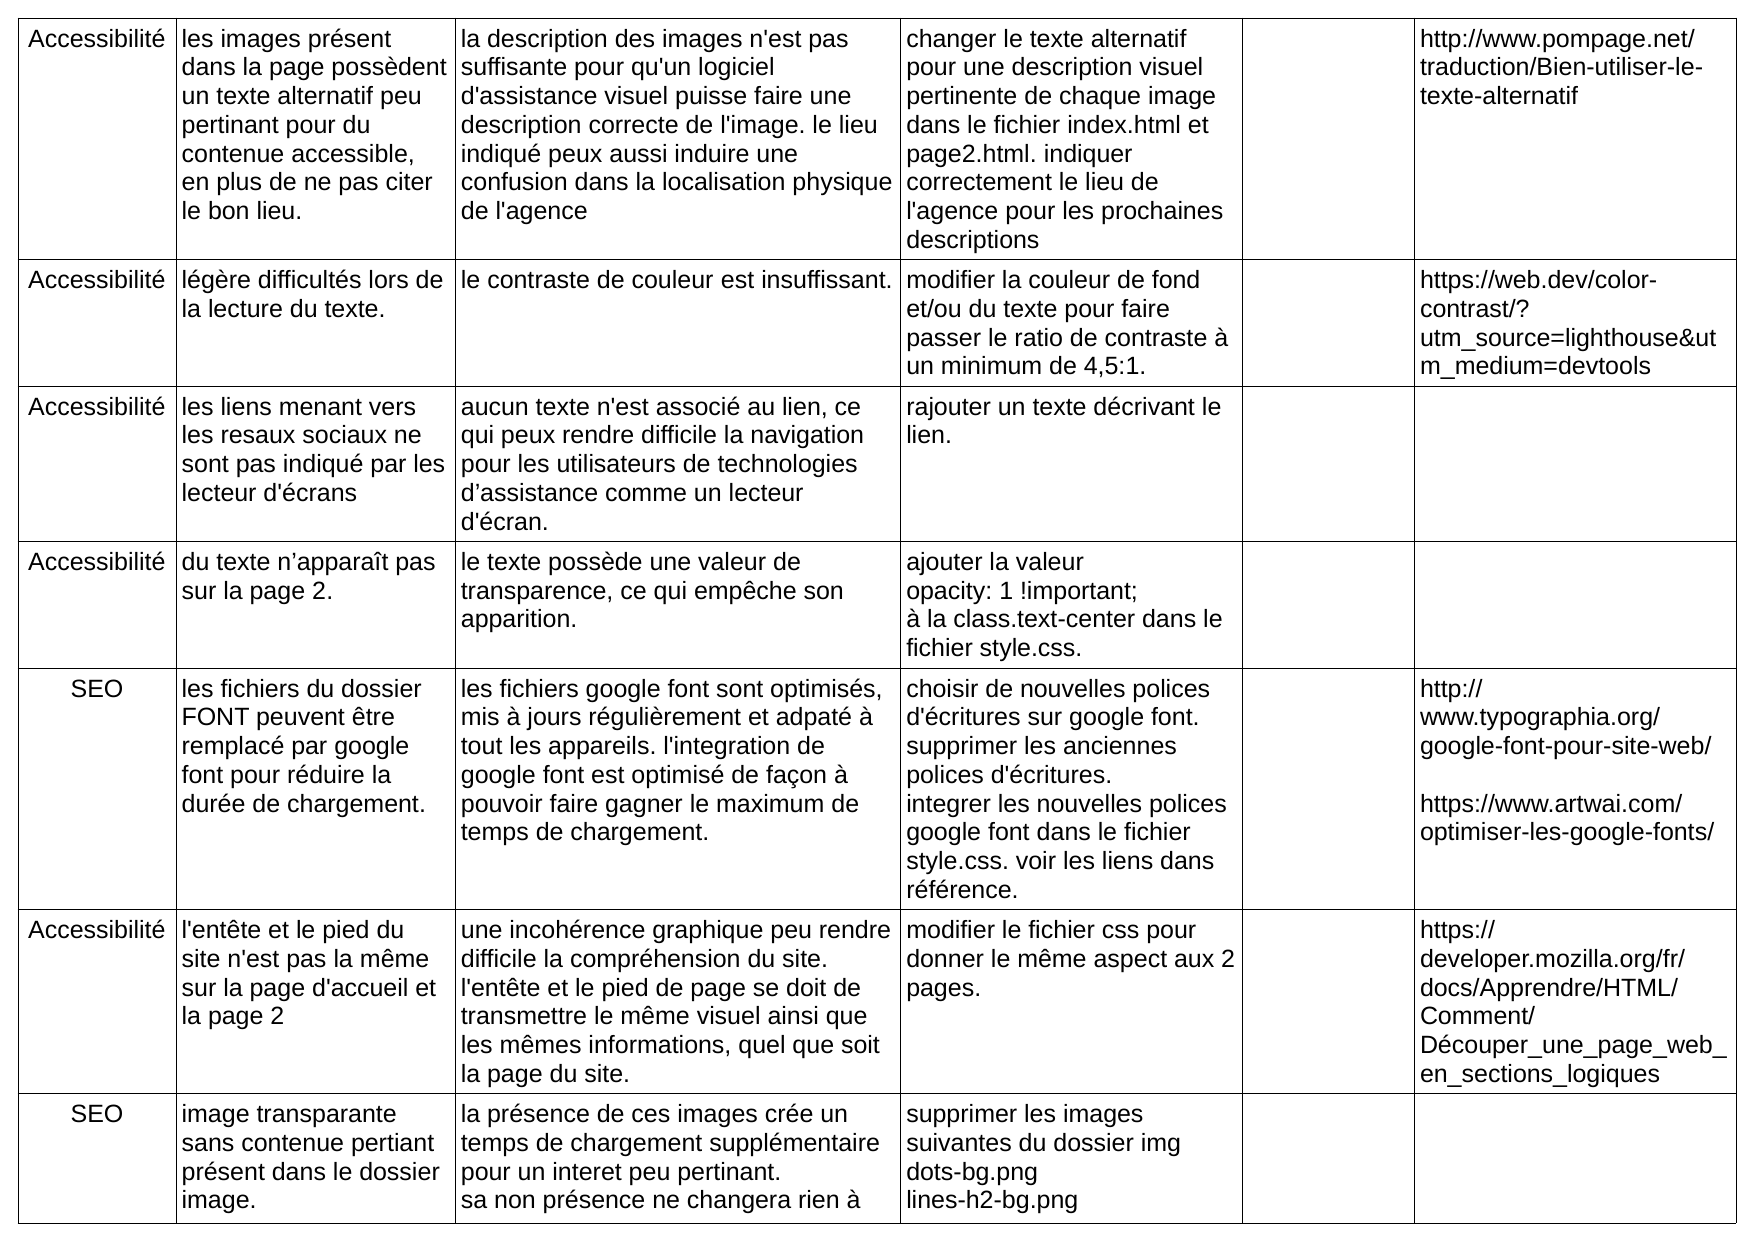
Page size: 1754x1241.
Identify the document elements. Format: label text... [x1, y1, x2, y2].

table_cell ajouter la valeur opacity: 1 !important; à la class.text-center dans le fichier style.css. [901, 542, 1242, 668]
table_cell [1243, 669, 1414, 909]
table_cell les images présent dans la page possèdent un texte alternatif peu pertinant pour du contenue accessible, en plus de ne pas citer le bon lieu. [177, 19, 455, 259]
table_cell modifier le fichier css pour donner le même aspect aux 2 pages. [901, 910, 1242, 1093]
table_cell [1243, 387, 1414, 541]
table_cell http://www.pompage.net/traduction/Bien-utiliser-le-texte-alternatif [1415, 19, 1736, 259]
table_cell [1243, 910, 1414, 1093]
table_cell les fichiers du dossier FONT peuvent être remplacé par google font pour réduire la durée de chargement. [177, 669, 455, 909]
table_cell Accessibilité [19, 542, 176, 668]
table_cell SEO [19, 669, 176, 909]
table_cell la description des images n'est pas suffisante pour qu'un logiciel d'assistance visuel puisse faire une description correcte de l'image. le lieu indiqué peux aussi induire une confusion dans la localisation physique de l'agence [456, 19, 900, 259]
table_cell Accessibilité [19, 19, 176, 259]
table_cell du texte n’apparaît pas sur la page 2. [177, 542, 455, 668]
table_cell aucun texte n'est associé au lien, ce qui peux rendre difficile la navigation pour les utilisateurs de technologies d’assistance comme un lecteur d'écran. [456, 387, 900, 541]
table_cell Accessibilité [19, 387, 176, 541]
table_cell image transparante sans contenue pertiant présent dans le dossier image. [177, 1094, 455, 1222]
table_cell https://web.dev/color-contrast/?utm_source=lighthouse&utm_medium=devtools [1415, 260, 1736, 386]
table_cell la présence de ces images crée un temps de chargement supplémentaire pour un interet peu pertinant. sa non présence ne changera rien à [456, 1094, 900, 1222]
table_cell [1415, 1094, 1736, 1222]
table_cell une incohérence graphique peu rendre difficile la compréhension du site. l'entête et le pied de page se doit de transmettre le même visuel ainsi que les mêmes informations, quel que soit la page du site. [456, 910, 900, 1093]
table_cell rajouter un texte décrivant le lien. [901, 387, 1242, 541]
table_cell supprimer les images suivantes du dossier img dots-bg.png lines-h2-bg.png [901, 1094, 1242, 1222]
table_cell [1243, 260, 1414, 386]
table_cell le contraste de couleur est insuffissant. [456, 260, 900, 386]
table_cell SEO [19, 1094, 176, 1222]
table_cell [1415, 542, 1736, 668]
table_cell les liens menant vers les resaux sociaux ne sont pas indiqué par les lecteur d'écrans [177, 387, 455, 541]
table_cell modifier la couleur de fond et/ou du texte pour faire passer le ratio de contraste à un minimum de 4,5:1. [901, 260, 1242, 386]
table_cell le texte possède une valeur de transparence, ce qui empêche son apparition. [456, 542, 900, 668]
table_cell Accessibilité [19, 910, 176, 1093]
table_cell [1243, 19, 1414, 259]
table_cell Accessibilité [19, 260, 176, 386]
table_cell l'entête et le pied du site n'est pas la même sur la page d'accueil et la page 2 [177, 910, 455, 1093]
table_cell [1243, 542, 1414, 668]
table_cell [1415, 387, 1736, 541]
table_cell les fichiers google font sont optimisés, mis à jours régulièrement et adpaté à tout les appareils. l'integration de google font est optimisé de façon à pouvoir faire gagner le maximum de temps de chargement. [456, 669, 900, 909]
table_cell choisir de nouvelles polices d'écritures sur google font. supprimer les anciennes polices d'écritures. integrer les nouvelles polices google font dans le fichier style.css. voir les liens dans référence. [901, 669, 1242, 909]
table_cell http://www.typographia.org/google-font-pour-site-web/ https://www.artwai.com/optimiser-les-google-fonts/ [1415, 669, 1736, 909]
table_cell [1243, 1094, 1414, 1222]
table_cell https://developer.mozilla.org/fr/docs/Apprendre/HTML/Comment/Découper_une_page_web_en_sections_logiques [1415, 910, 1736, 1093]
table_cell légère difficultés lors de la lecture du texte. [177, 260, 455, 386]
table_cell changer le texte alternatif pour une description visuel pertinente de chaque image dans le fichier index.html et page2.html. indiquer correctement le lieu de l'agence pour les prochaines descriptions [901, 19, 1242, 259]
